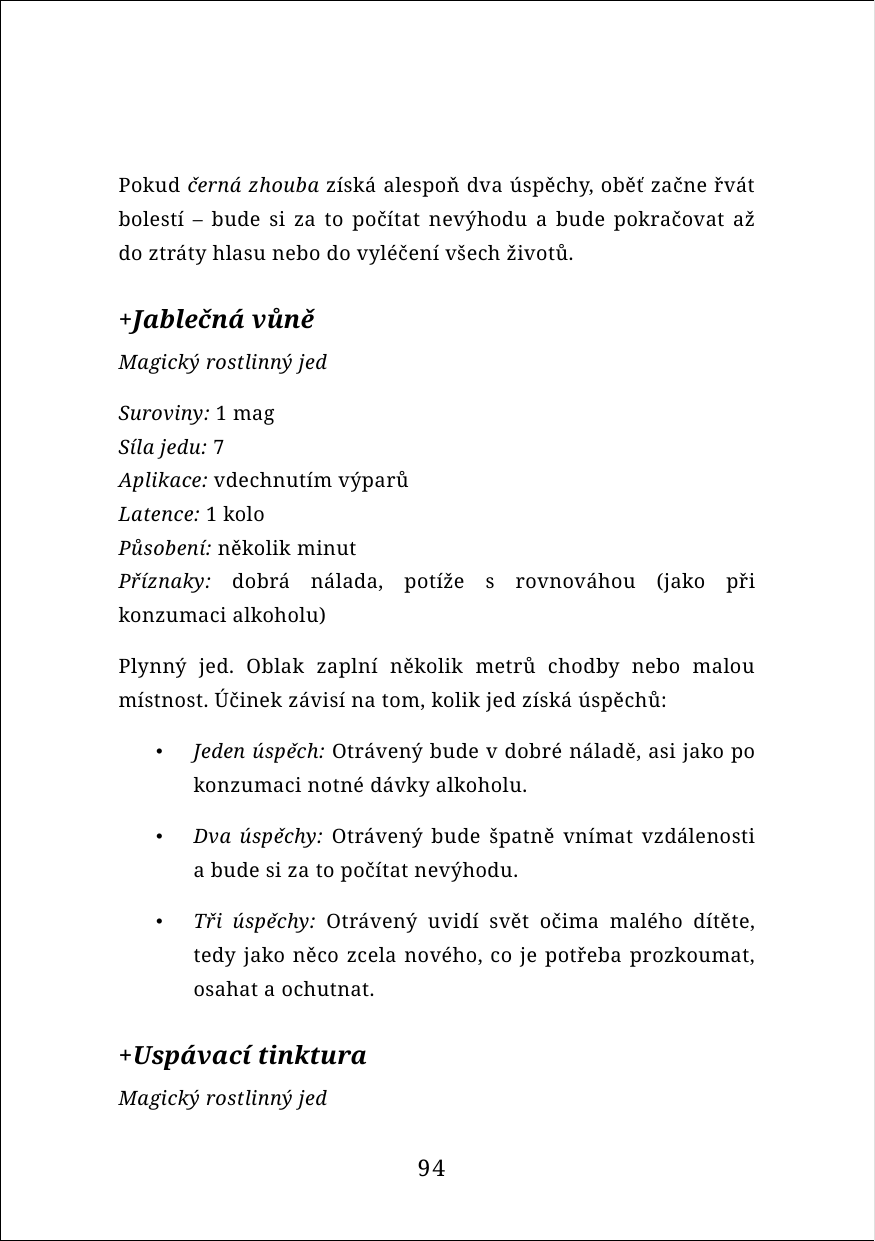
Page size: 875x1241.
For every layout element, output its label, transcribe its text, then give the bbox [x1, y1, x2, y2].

text Pokud černá zhouba získá alespoň dva úspěchy, oběť začne řvát bolestí – bude si za to počítat nevýhodu a bude pokračovat až do ztráty hlasu nebo do vyléčení všech životů. [118, 172, 756, 266]
text Magický rostlinný jed [118, 348, 756, 375]
text Plynný jed. Oblak zaplní několik metrů chodby nebo malou místnost. Účinek závisí na tom, kolik jed získá úspěchů: [118, 653, 756, 713]
subtitle +Uspávací tinktura [118, 1038, 756, 1072]
text Suroviny: 1 mag Síla jedu: 7 Aplikace: vdechnutím výparů Latence: 1 kolo Působení: několik minut Příznaky: dobrá nálada, potíže s rovnováhou (jako při konzumaci alkoholu) [118, 399, 756, 628]
list Dva úspěchy: Otrávený bude špatně vnímat vzdálenosti a bude si za to počítat nevýhodu. [156, 823, 756, 883]
subtitle +Jablečná vůně [118, 302, 756, 336]
text Magický rostlinný jed [118, 1084, 756, 1111]
list Tři úspěchy: Otrávený uvidí svět očima malého dítěte, tedy jako něco zcela nového, co je potřeba prozkoumat, osahat a ochutnat. [156, 908, 756, 1002]
list Jeden úspěch: Otrávený bude v dobré náladě, asi jako po konzumaci notné dávky alkoholu. [156, 738, 756, 798]
